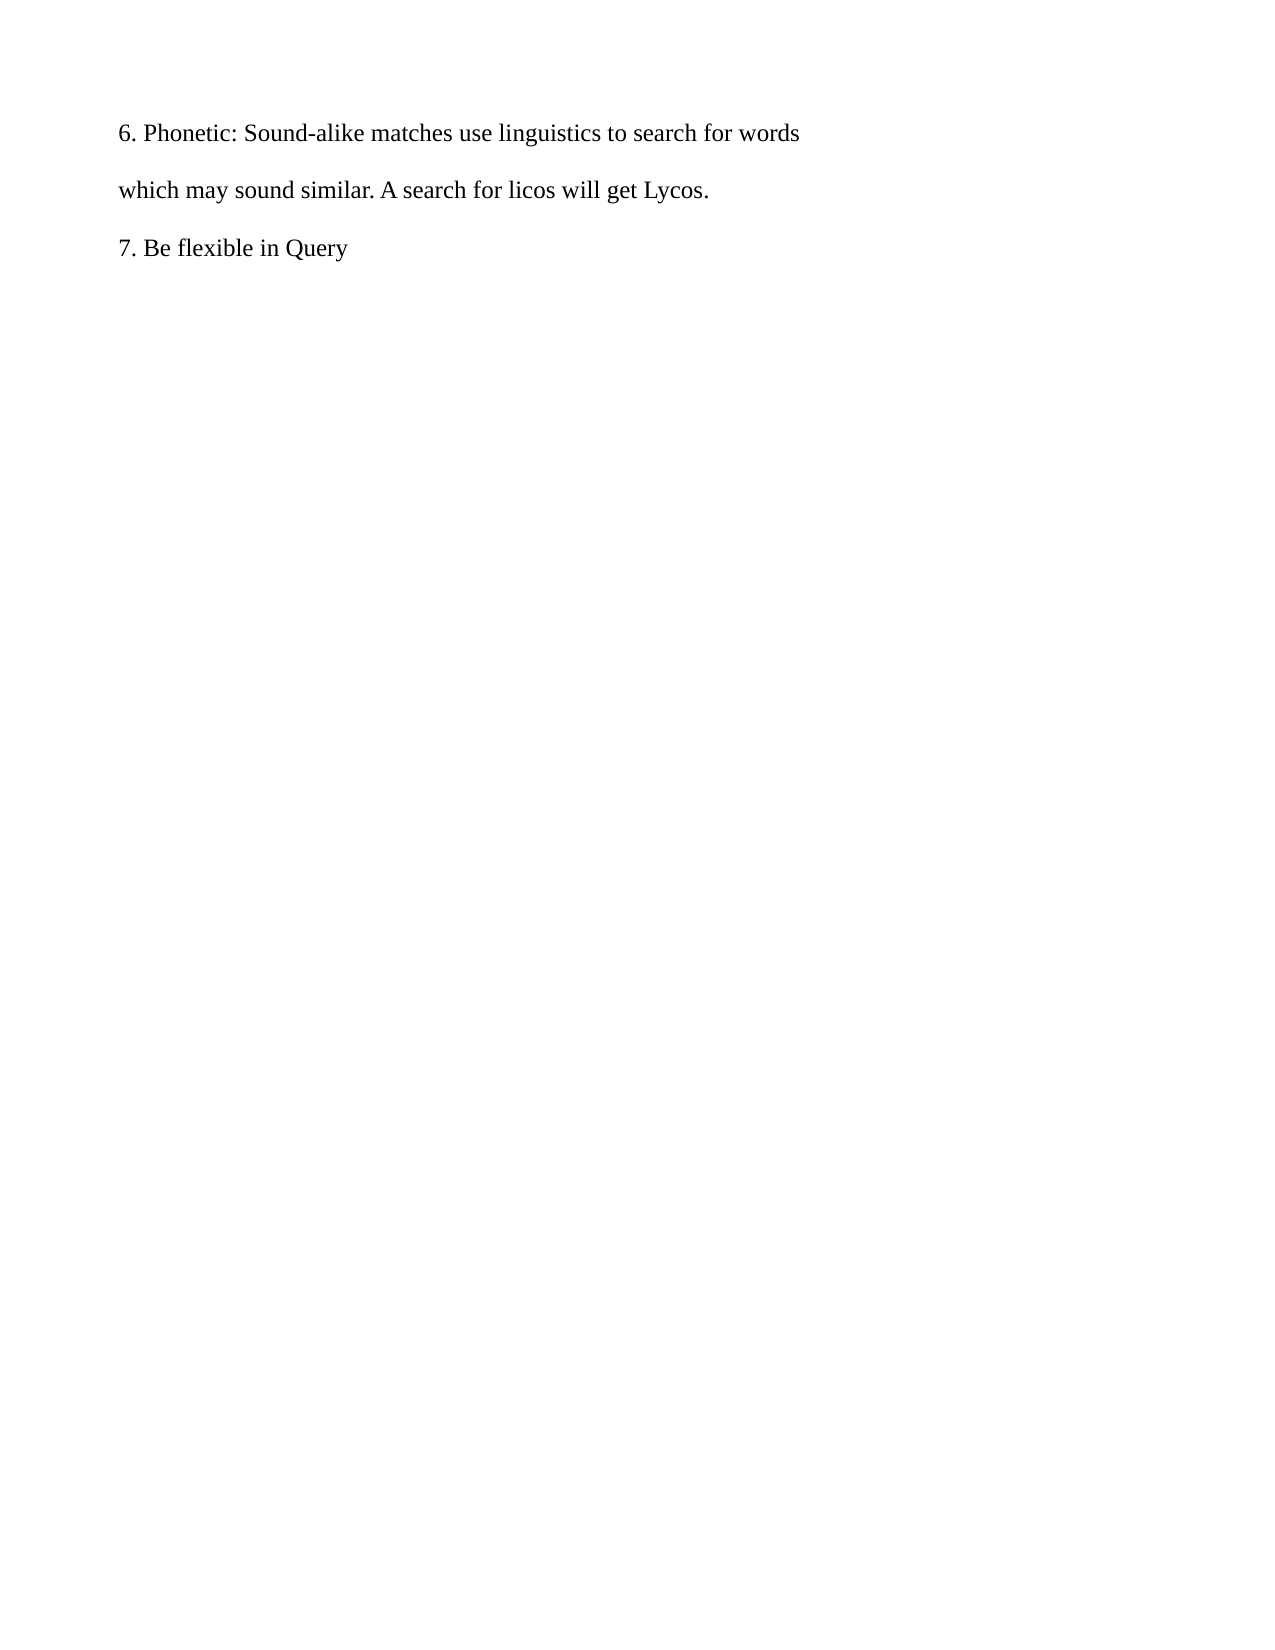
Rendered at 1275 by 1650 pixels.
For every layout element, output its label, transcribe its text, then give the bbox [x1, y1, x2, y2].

text 6. Phonetic: Sound-alike matches use linguistics to search for words [118, 118, 1157, 147]
text 7. Be flexible in Query [118, 233, 1157, 262]
text which may sound similar. A search for licos will get Lycos. [118, 176, 1157, 204]
